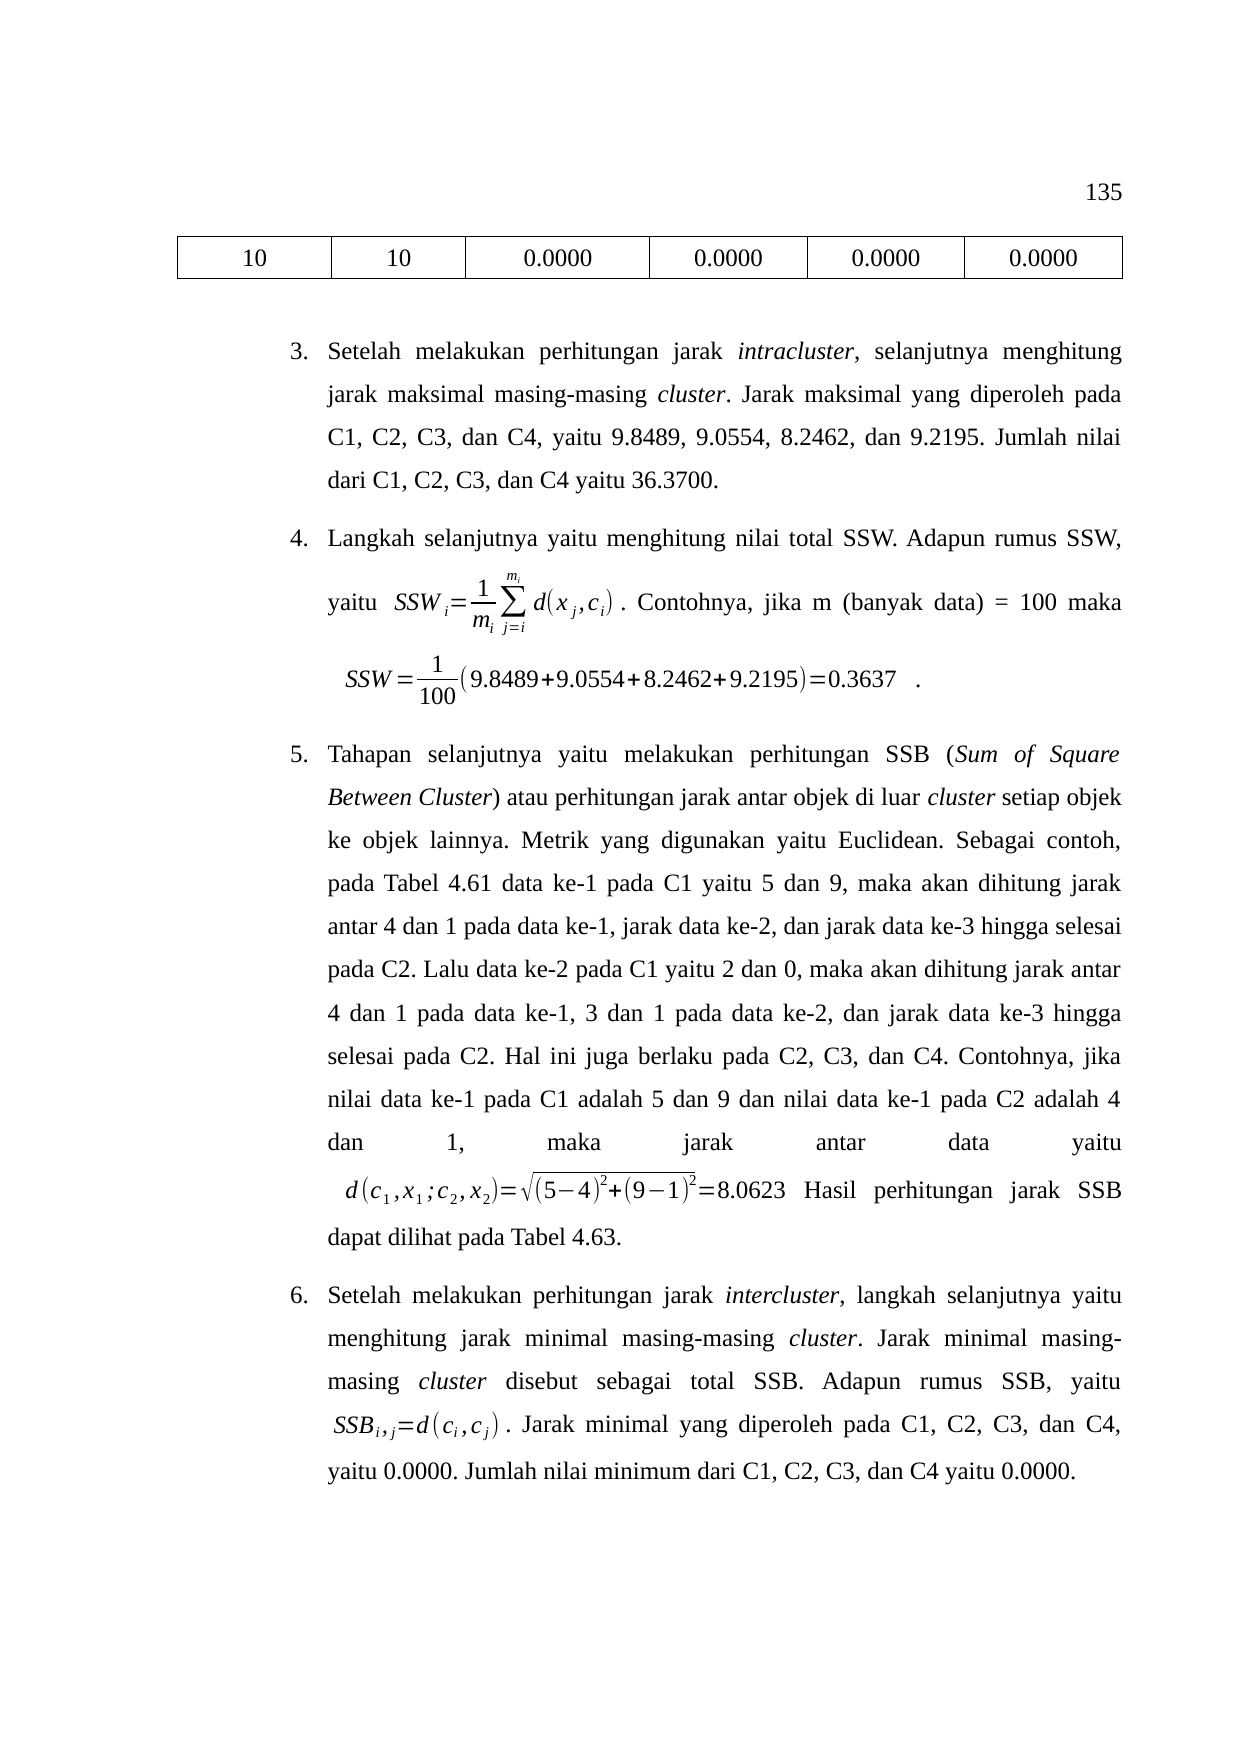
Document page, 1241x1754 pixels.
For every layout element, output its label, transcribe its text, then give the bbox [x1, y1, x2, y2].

list Setelah melakukan perhitungan jarak intercluster, langkah selanjutnya yaitu menghitung jarak minimal masing-masing cluster. Jarak minimal masing-masing cluster disebut sebagai total SSB. Adapun rumus SSB, yaitu . Jarak minimal yang diperoleh pada C1, C2, C3, dan C4, yaitu 0.0000. Jumlah nilai minimum dari C1, C2, C3, dan C4 yaitu 0.0000. [290, 1280, 1122, 1485]
list Langkah selanjutnya yaitu menghitung nilai total SSW. Adapun rumus SSW, yaitu . Contohnya, jika m (banyak data) = 100 maka. [290, 523, 1122, 710]
table_cell 0.0000 [965, 237, 1122, 277]
table_cell 10 [332, 237, 465, 277]
table_cell 0.0000 [650, 237, 807, 277]
list Setelah melakukan perhitungan jarak intracluster, selanjutnya menghitung jarak maksimal masing-masing cluster. Jarak maksimal yang diperoleh pada C1, C2, C3, dan C4, yaitu 9.8489, 9.0554, 8.2462, dan 9.2195. Jumlah nilai dari C1, C2, C3, dan C4 yaitu 36.3700. [290, 336, 1122, 494]
table_cell 0.0000 [466, 237, 649, 277]
table_cell 0.0000 [808, 237, 964, 277]
table_cell 10 [178, 237, 331, 277]
list Tahapan selanjutnya yaitu melakukan perhitungan SSB (Sum of Square Between Cluster) atau perhitungan jarak antar objek di luar cluster setiap objek ke objek lainnya. Metrik yang digunakan yaitu Euclidean. Sebagai contoh, pada Tabel 4.61 data ke-1 pada C1 yaitu 5 dan 9, maka akan dihitung jarak antar 4 dan 1 pada data ke-1, jarak data ke-2, dan jarak data ke-3 hingga selesai pada C2. Lalu data ke-2 pada C1 yaitu 2 dan 0, maka akan dihitung jarak antar 4 dan 1 pada data ke-1, 3 dan 1 pada data ke-2, dan jarak data ke-3 hingga selesai pada C2. Hal ini juga berlaku pada C2, C3, dan C4. Contohnya, jika nilai data ke-1 pada C1 adalah 5 dan 9 dan nilai data ke-1 pada C2 adalah 4 dan 1, maka jarak antar data yaituHasil perhitungan jarak SSB dapat dilihat pada Tabel 4.63. [290, 739, 1122, 1251]
